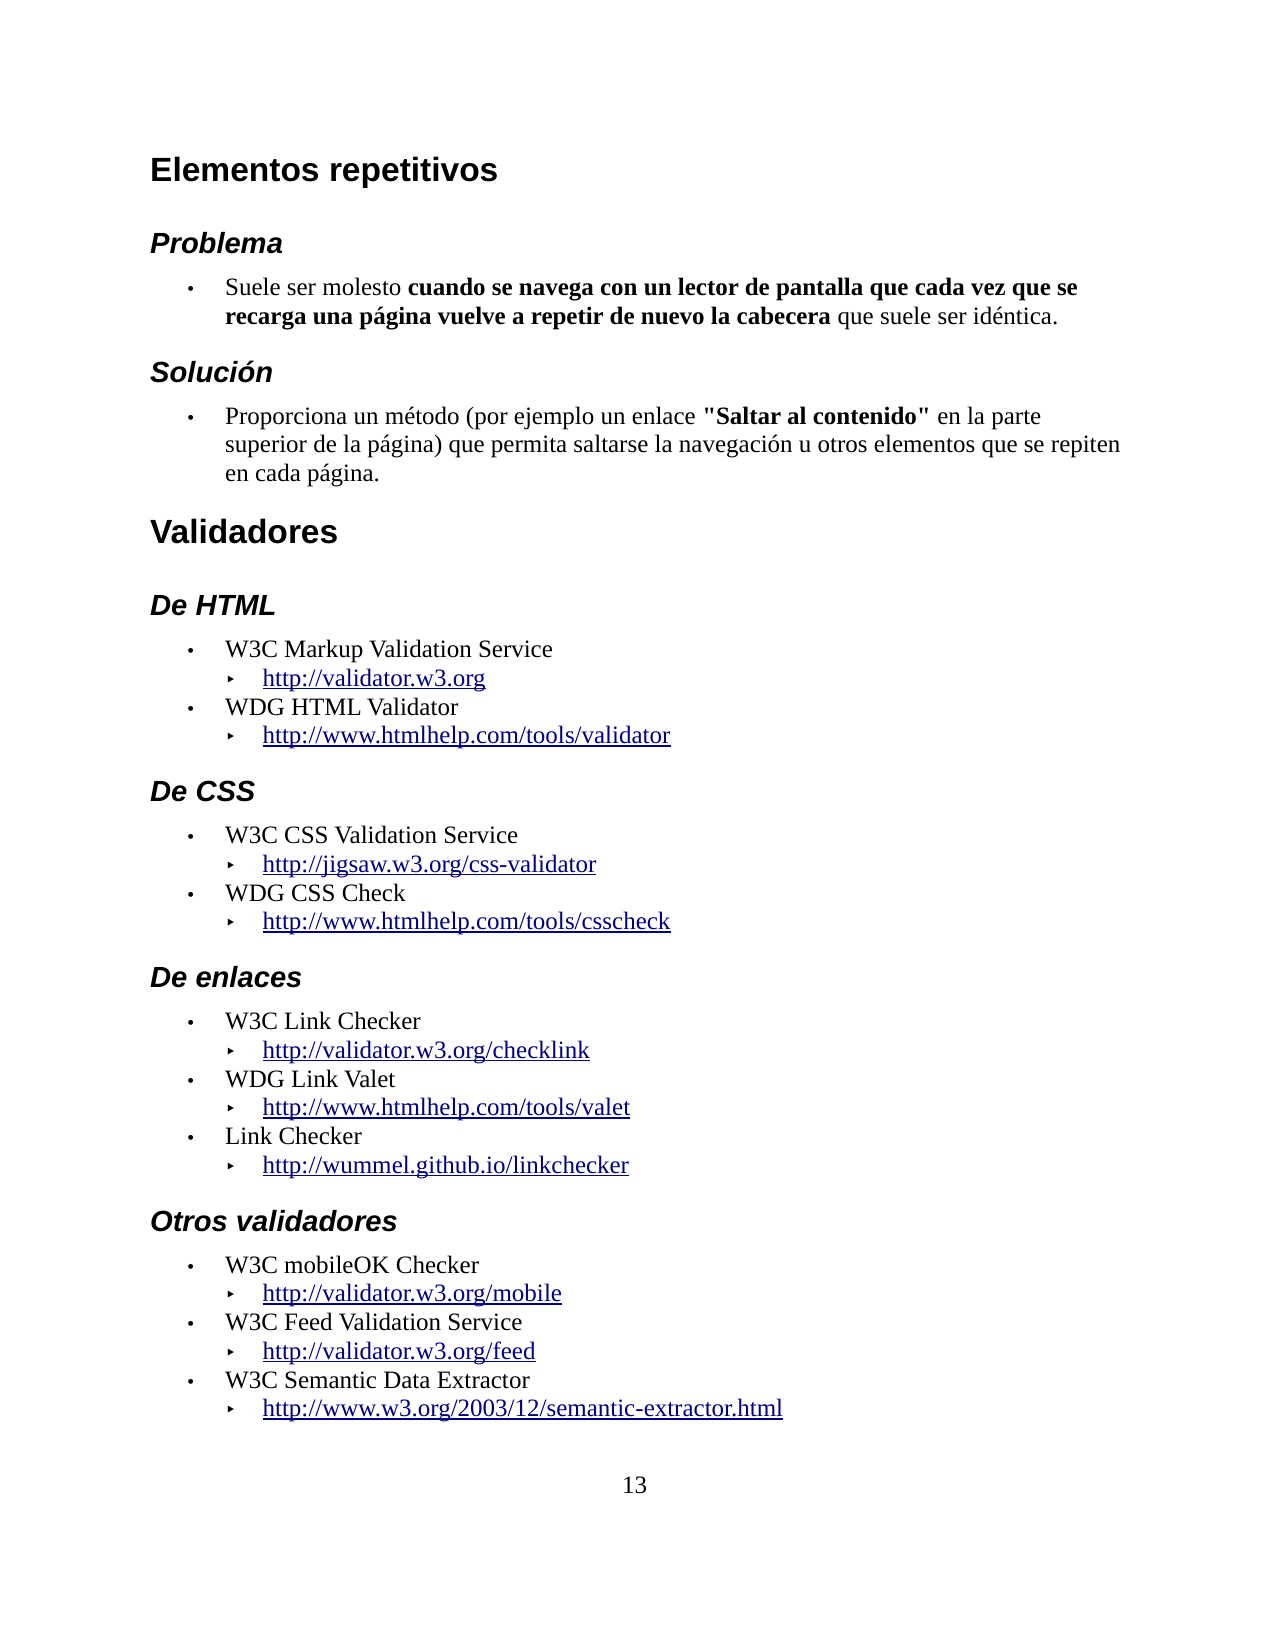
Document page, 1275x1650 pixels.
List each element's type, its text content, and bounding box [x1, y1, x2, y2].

list http://jigsaw.w3.org/css-validator [225, 849, 1125, 878]
subtitle De CSS [150, 774, 1125, 808]
subtitle De enlaces [150, 960, 1125, 994]
subtitle Problema [150, 226, 1125, 260]
subtitle Solución [150, 355, 1125, 388]
list Proporciona un método (por ejemplo un enlace "Saltar al contenido" en la parte superior de la página) que permita saltarse la navegación u otros elementos que se repiten en cada página. [187, 401, 1125, 487]
list WDG HTML Validator [187, 692, 1125, 720]
list http://wummel.github.io/linkchecker [225, 1150, 1125, 1179]
list Suele ser molesto cuando se navega con un lector de pantalla que cada vez que se recarga una página vuelve a repetir de nuevo la cabecera que suele ser idéntica. [187, 272, 1125, 330]
list http://validator.w3.org [225, 663, 1125, 692]
list http://www.w3.org/2003/12/semantic-extractor.html [225, 1393, 1125, 1422]
list WDG Link Valet [187, 1064, 1125, 1092]
subtitle Elementos repetitivos [150, 150, 1125, 189]
list W3C CSS Validation Service [187, 820, 1125, 849]
subtitle De HTML [150, 588, 1125, 622]
list W3C Link Checker [187, 1006, 1125, 1035]
list http://www.htmlhelp.com/tools/validator [225, 720, 1125, 749]
list http://validator.w3.org/feed [225, 1336, 1125, 1365]
subtitle Otros validadores [150, 1204, 1125, 1237]
list http://validator.w3.org/checklink [225, 1035, 1125, 1064]
list Link Checker [187, 1121, 1125, 1150]
subtitle Validadores [150, 512, 1125, 551]
list W3C mobileOK Checker [187, 1250, 1125, 1278]
list http://validator.w3.org/mobile [225, 1278, 1125, 1307]
list W3C Feed Validation Service [187, 1307, 1125, 1336]
list W3C Semantic Data Extractor [187, 1365, 1125, 1393]
list WDG CSS Check [187, 878, 1125, 906]
list http://www.htmlhelp.com/tools/valet [225, 1092, 1125, 1121]
list http://www.htmlhelp.com/tools/csscheck [225, 906, 1125, 935]
list W3C Markup Validation Service [187, 634, 1125, 663]
